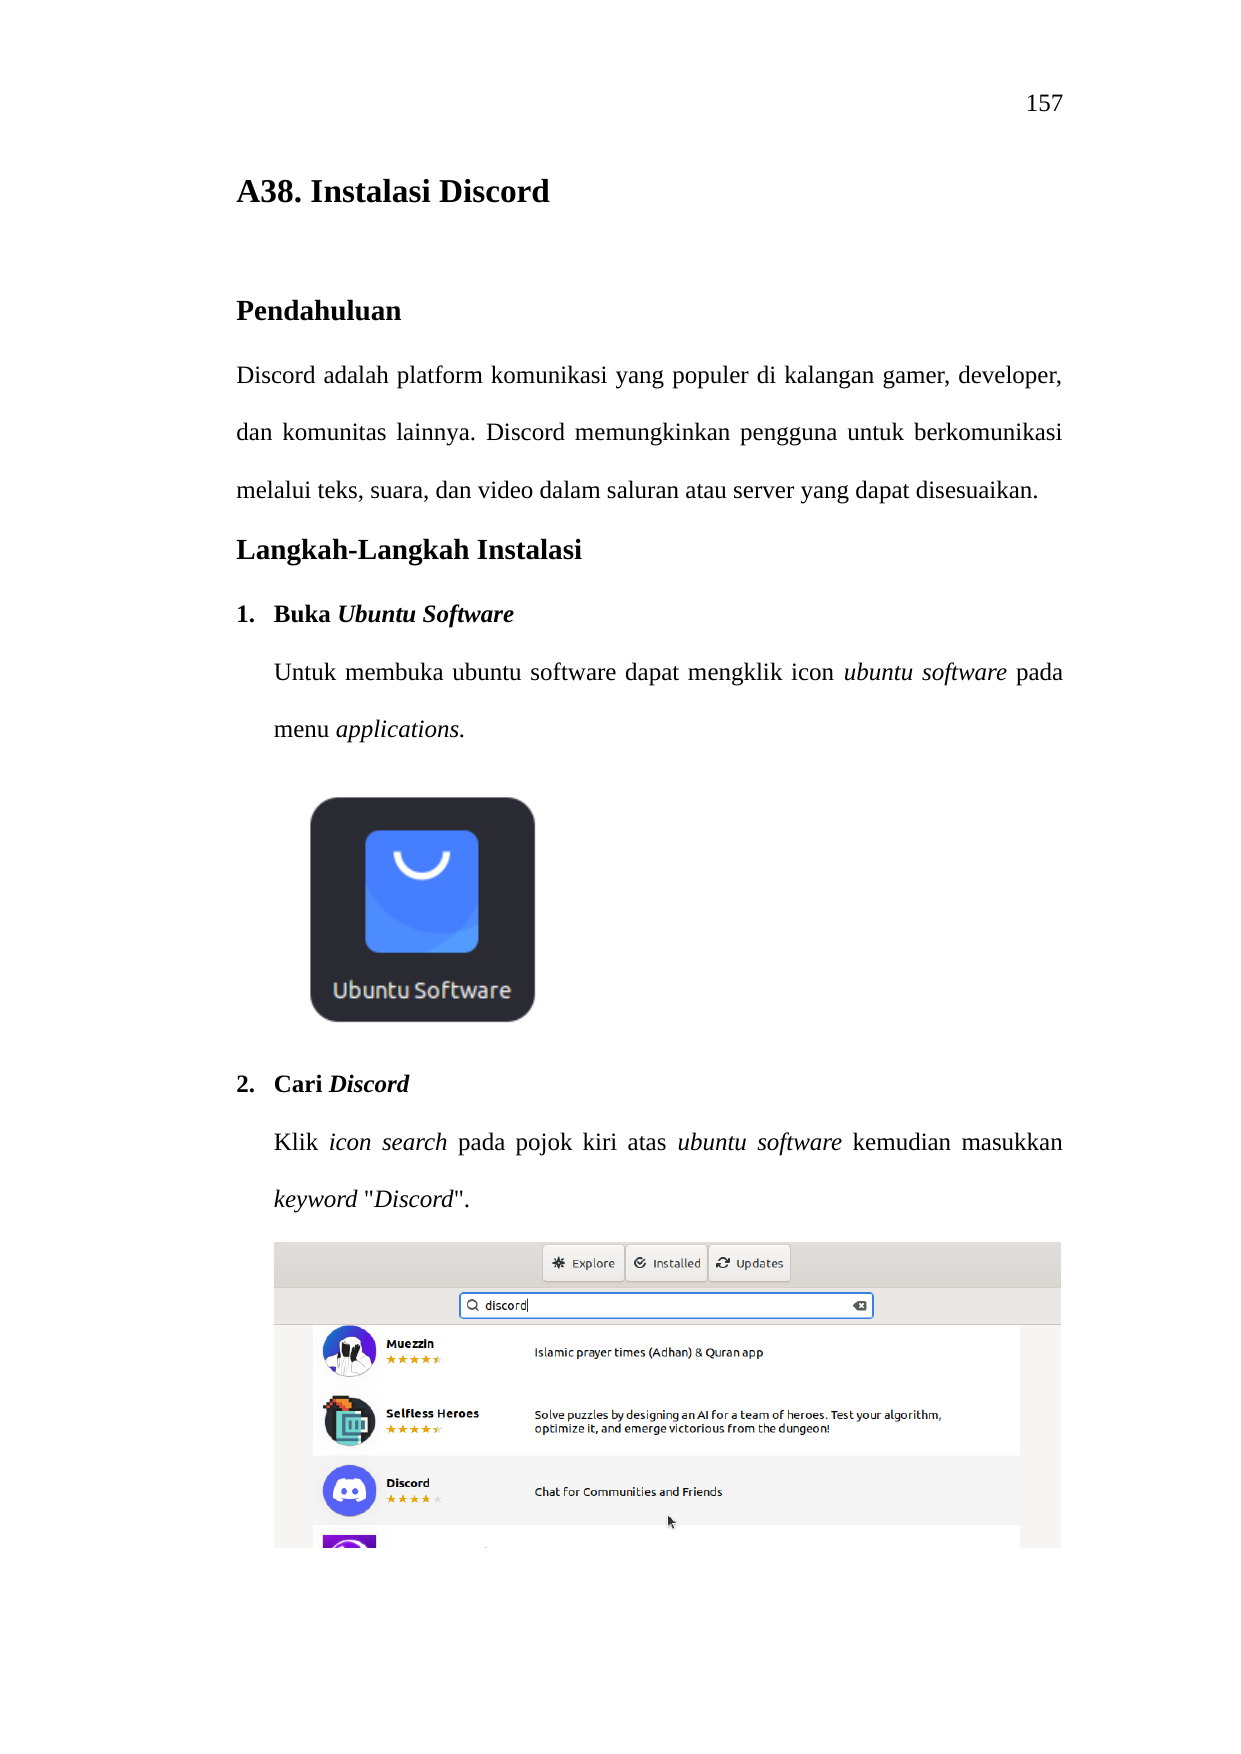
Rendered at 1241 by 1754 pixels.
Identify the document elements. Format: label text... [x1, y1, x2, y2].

list Klik icon search pada pojok kiri atas ubuntu software kemudian masukkan keyword "Discord". [236, 1127, 1063, 1213]
list Cari Discord [236, 1069, 1063, 1098]
list Buka Ubuntu Software [236, 599, 1063, 628]
text Discord adalah platform komunikasi yang populer di kalangan gamer, developer, dan komunitas lainnya. Discord memungkinkan pengguna untuk berkomunikasi melalui teks, suara, dan video dalam saluran atau server yang dapat disesuaikan. [236, 360, 1063, 504]
text Pendahuluan [236, 293, 1063, 326]
subtitle A38. Instalasi Discord [236, 172, 1063, 210]
text Langkah-Langkah Instalasi [236, 532, 1063, 566]
picture [273, 1242, 1061, 1548]
list Untuk membuka ubuntu software dapat mengklik icon ubuntu software pada menu applications. [236, 657, 1063, 743]
picture [273, 772, 576, 1041]
